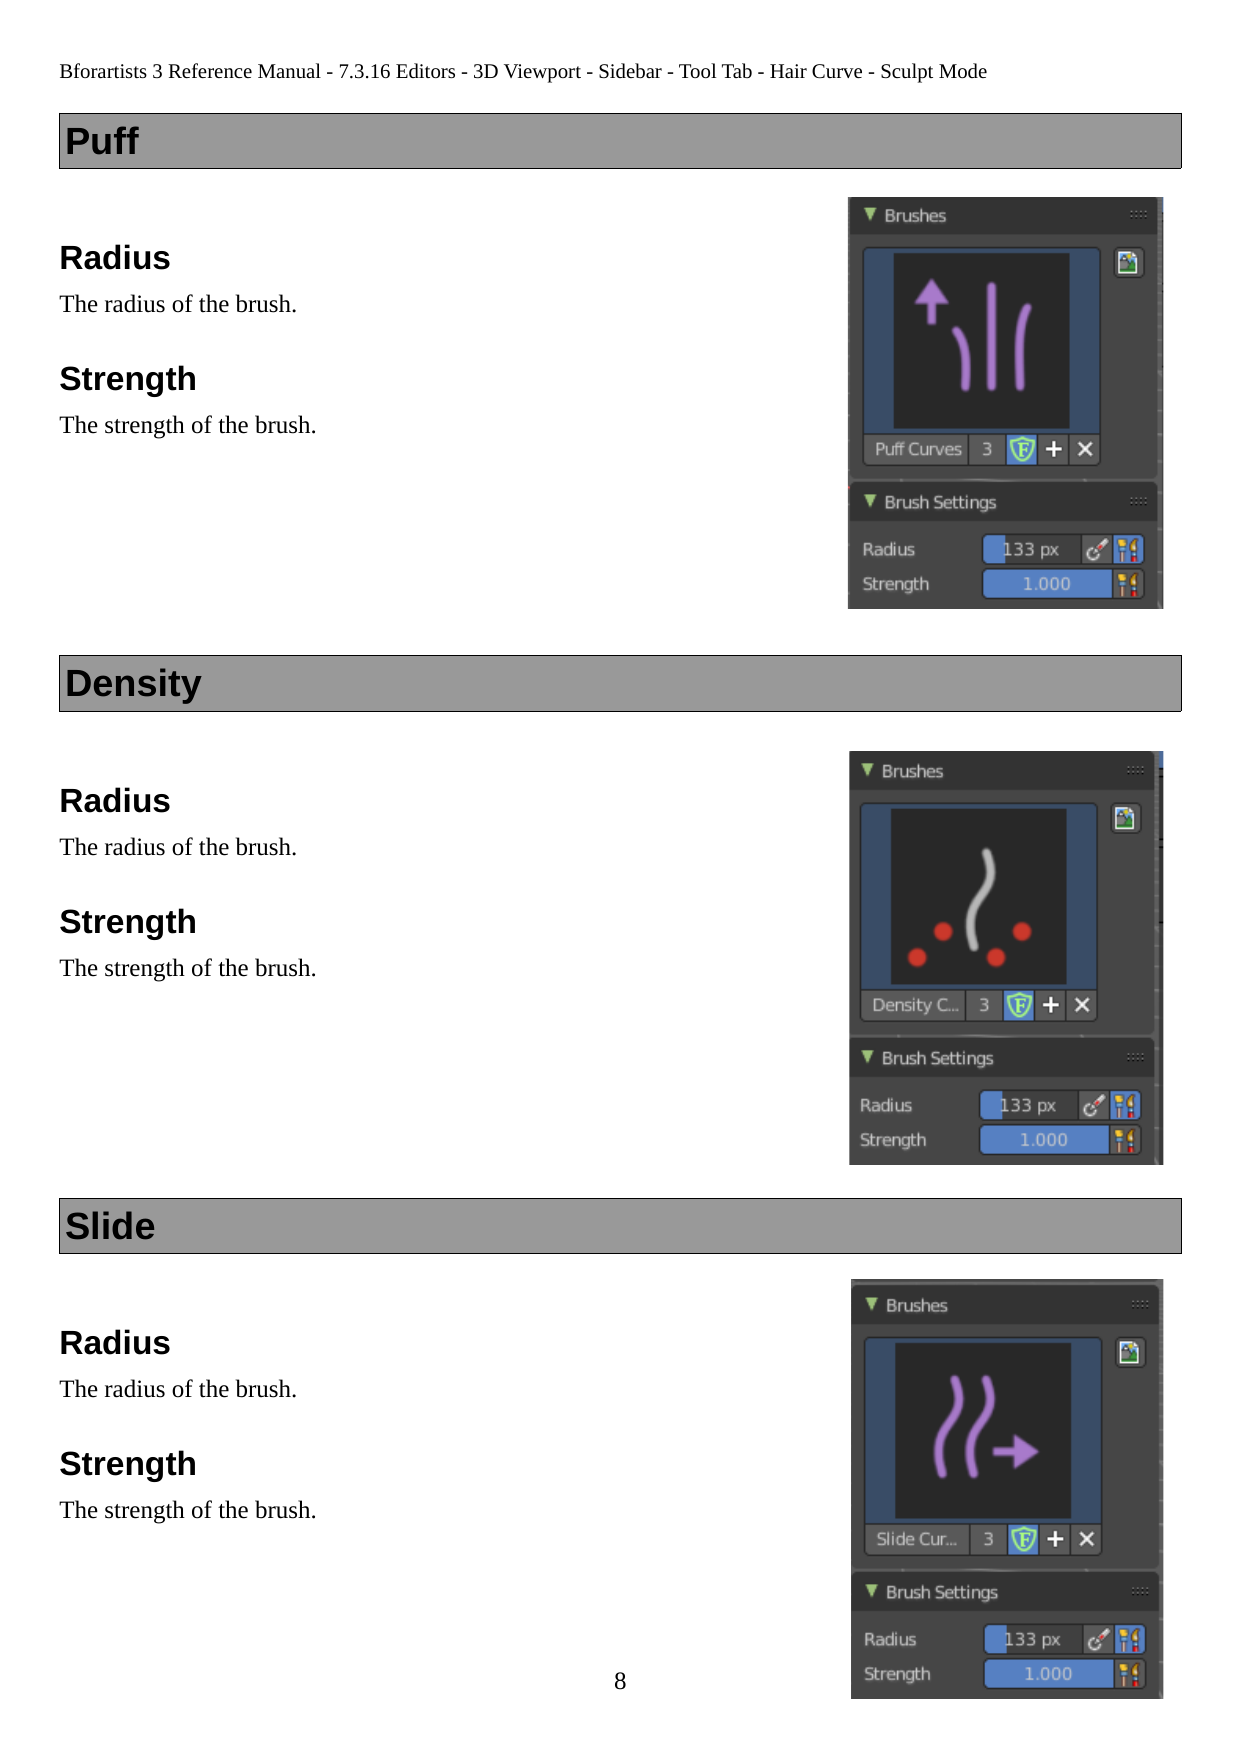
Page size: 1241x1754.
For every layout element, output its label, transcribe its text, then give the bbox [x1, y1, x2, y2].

text The radius of the brush. [59, 832, 849, 860]
text The strength of the brush. [59, 410, 847, 439]
picture [847, 197, 1164, 609]
table_header Density [60, 656, 1181, 711]
subtitle Radius [59, 1323, 851, 1362]
subtitle [1164, 359, 1181, 397]
subtitle Strength [59, 1444, 851, 1483]
text [1164, 1374, 1181, 1403]
subtitle [1164, 1444, 1181, 1483]
subtitle Strength [59, 902, 849, 940]
text The strength of the brush. [59, 953, 849, 981]
subtitle [1164, 781, 1181, 819]
table_header Slide [60, 1199, 1181, 1253]
text The radius of the brush. [59, 289, 847, 318]
subtitle [1164, 902, 1181, 940]
subtitle [1164, 1323, 1181, 1362]
subtitle Radius [59, 238, 847, 276]
text [1164, 289, 1181, 318]
picture [849, 751, 1164, 1165]
text The strength of the brush. [59, 1495, 851, 1524]
subtitle Strength [59, 359, 847, 397]
picture [851, 1279, 1164, 1699]
table_header Puff [60, 114, 1181, 168]
subtitle [1164, 238, 1181, 276]
subtitle Radius [59, 781, 849, 819]
text The radius of the brush. [59, 1374, 851, 1403]
